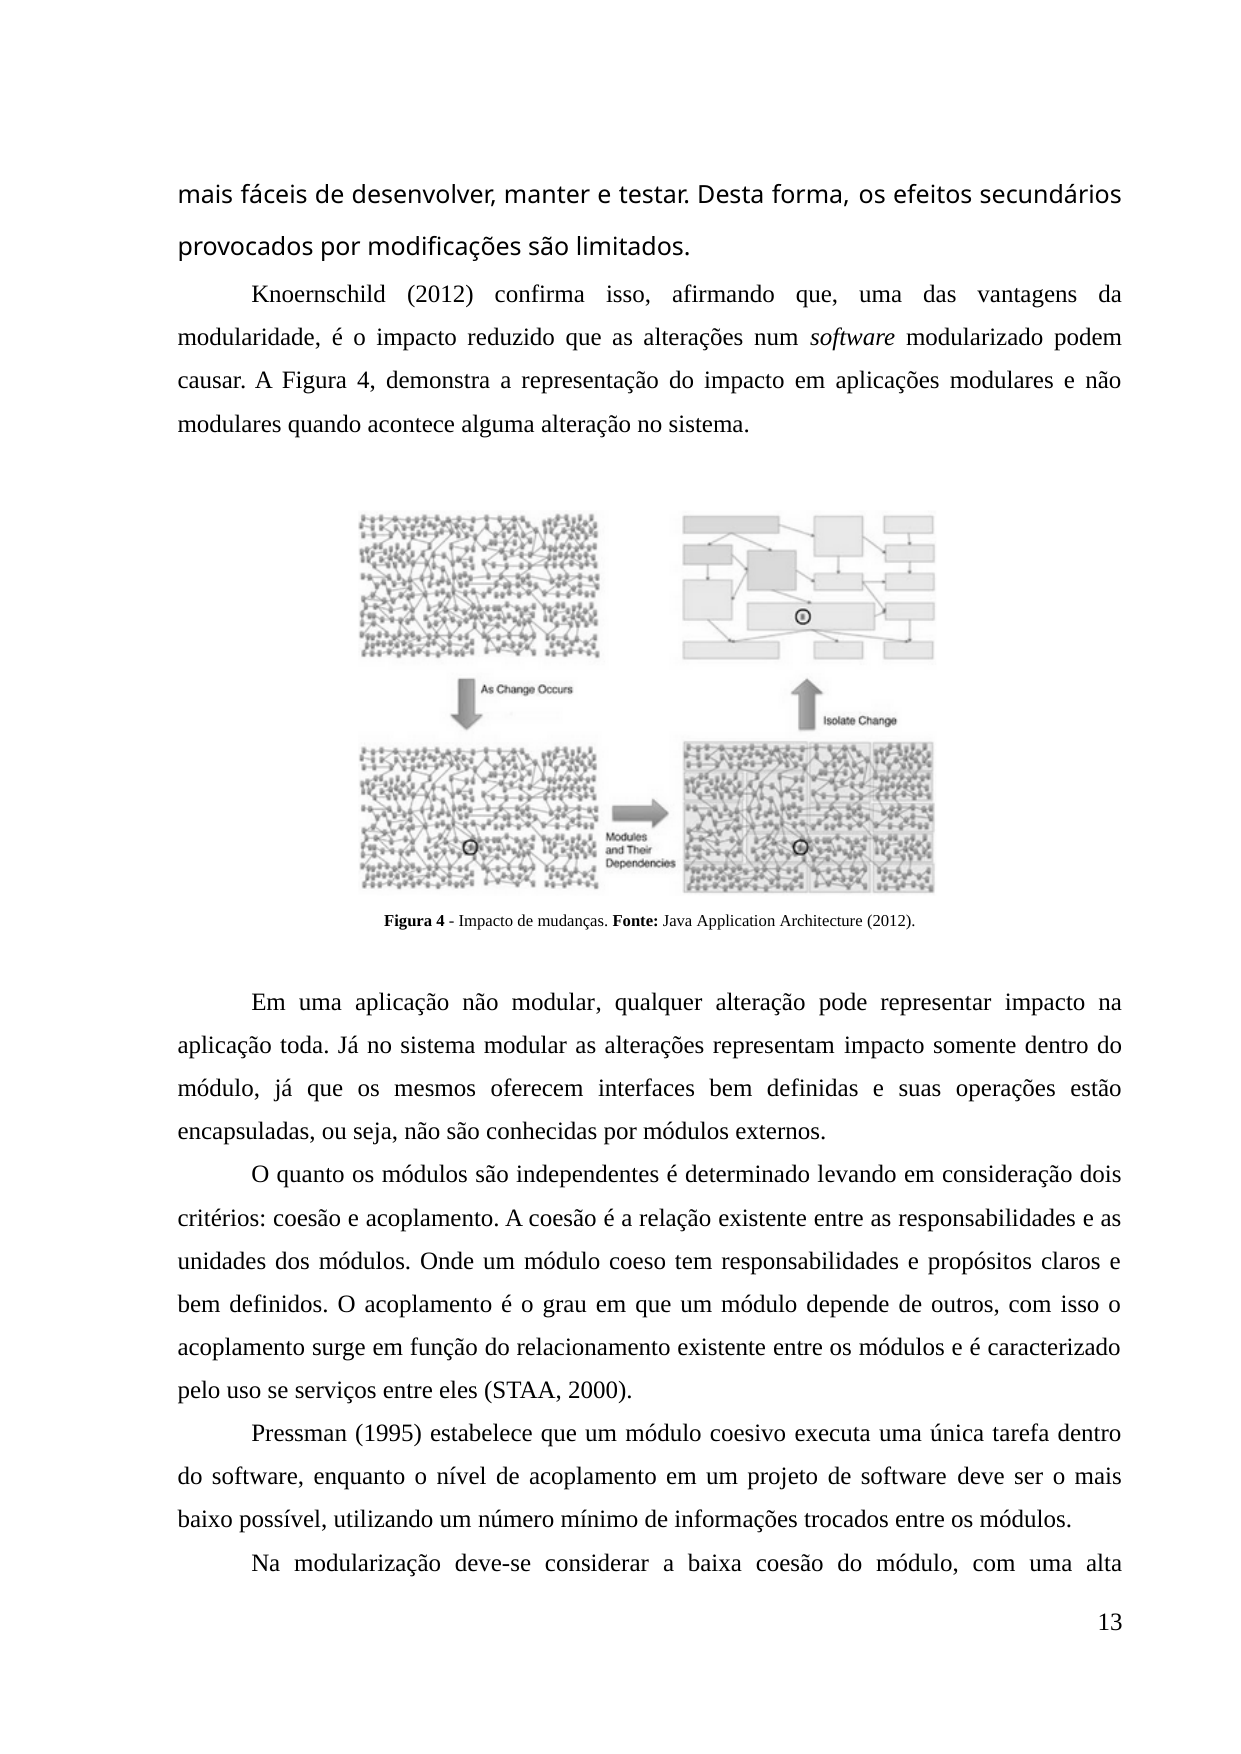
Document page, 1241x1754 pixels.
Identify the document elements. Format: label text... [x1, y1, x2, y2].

text O quanto os módulos são independentes é determinado levando em consideração dois critérios: coesão e acoplamento. A coesão é a relação existente entre as responsabilidades e as unidades dos módulos. Onde um módulo coeso tem responsabilidades e propósitos claros e bem definidos. O acoplamento é o grau em que um módulo depende de outros, com isso o acoplamento surge em função do relacionamento existente entre os módulos e é caracterizado pelo uso se serviços entre eles (STAA, 2000). [177, 1159, 1122, 1404]
text Pressman (1995) estabelece que um módulo coesivo executa uma única tarefa dentro do software, enquanto o nível de acoplamento em um projeto de software deve ser o mais baixo possível, utilizando um número mínimo de informações trocados entre os módulos. [177, 1418, 1122, 1533]
text Em uma aplicação não modular, qualquer alteração pode representar impacto na aplicação toda. Já no sistema modular as alterações representam impacto somente dentro do módulo, já que os mesmos oferecem interfaces bem definidas e suas operações estão encapsuladas, ou seja, não são conhecidas por módulos externos. [177, 987, 1122, 1145]
text Knoernschild (2012) confirma isso, afirmando que, uma das vantagens da modularidade, é o impacto reduzido que as alterações num software modularizado podem causar. A Figura 4, demonstra a representação do impacto em aplicações modulares e não modulares quando acontece alguma alteração no sistema. [177, 279, 1122, 437]
text Figura 4 - Impacto de mudanças. Fonte: Java Application Architecture (2012). [343, 911, 956, 929]
picture [342, 495, 957, 911]
text Na modularização deve-se considerar a baixa coesão do módulo, com uma alta [177, 1548, 1122, 1576]
text mais fáceis de desenvolver, manter e testar. Desta forma, os efeitos secundários provocados por modificações são limitados. [177, 177, 1122, 262]
